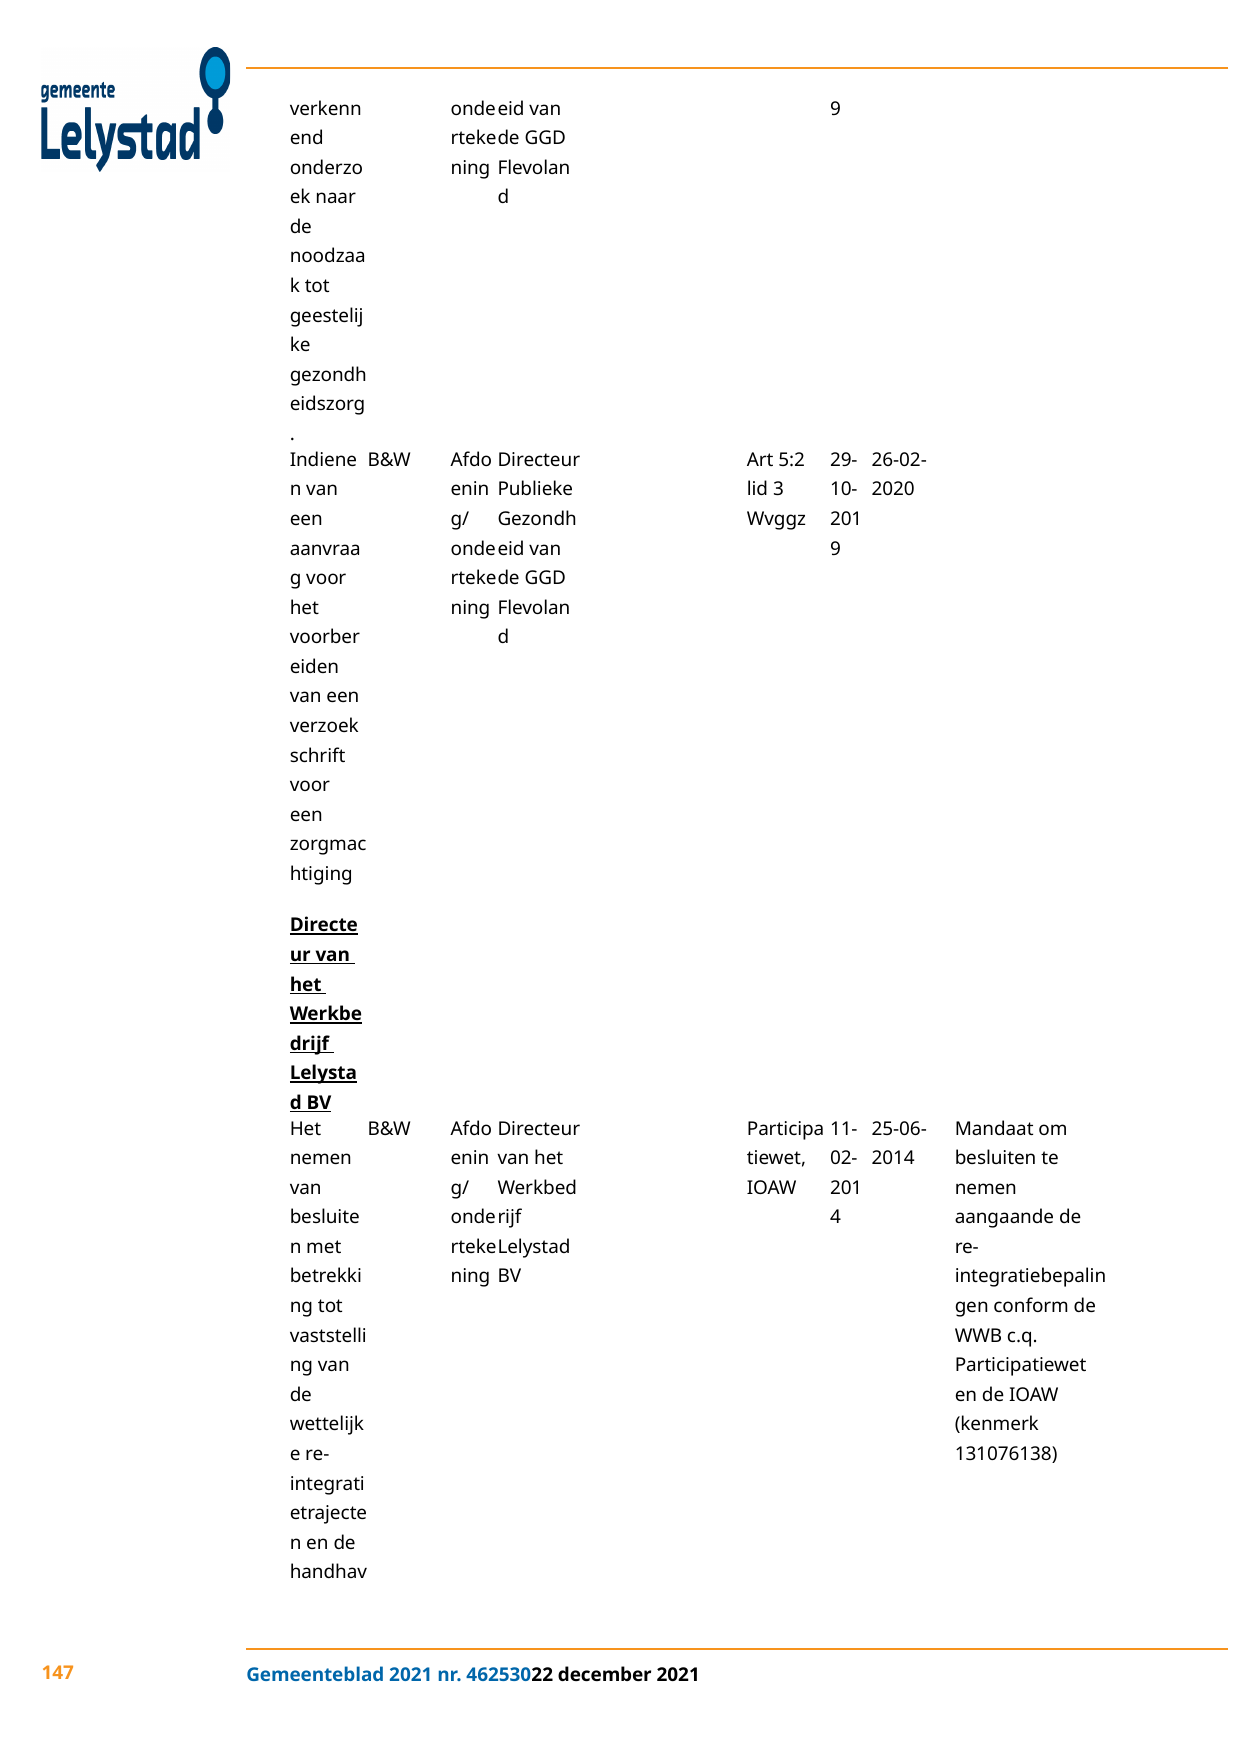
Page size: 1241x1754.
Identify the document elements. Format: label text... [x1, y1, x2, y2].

table_cell [664, 446, 747, 886]
table_cell 29-10-2019 [830, 446, 871, 886]
table_cell [248, 446, 289, 886]
table_cell Indienen van een aanvraag voor het voorbereiden van een verzoekschrift voor een zorgmachtiging [290, 446, 367, 886]
table_cell Directeur van het Werkbedrijf Lelystad BV [290, 912, 367, 1115]
table_cell [955, 912, 1110, 1115]
table_cell Afdoening/ondertekening [450, 446, 497, 886]
table_cell [871, 886, 954, 912]
table_cell [450, 886, 497, 912]
table_cell [830, 886, 871, 912]
table_cell [580, 95, 663, 446]
table_cell [747, 886, 830, 912]
table_cell B&W [367, 446, 450, 886]
table_cell [580, 446, 663, 886]
table_cell [367, 95, 450, 446]
table_cell Mandaat om besluiten te nemen aangaande de re-integratiebepalingen conform de WWB c.q. Participatiewet en de IOAW (kenmerk 131076138) [955, 1115, 1110, 1584]
table_cell [747, 912, 830, 1115]
table_cell verkennend onderzoek naar de noodzaak tot geestelijke gezondheidszorg. [290, 95, 367, 446]
table_cell [248, 886, 289, 912]
table_cell [580, 886, 663, 912]
table_cell [747, 95, 830, 446]
picture [41, 47, 231, 172]
table_cell [248, 95, 289, 446]
table_cell [871, 912, 954, 1115]
table_cell ondertekening [450, 95, 497, 446]
table_cell [664, 912, 747, 1115]
table_cell [450, 912, 497, 1115]
table_cell [830, 912, 871, 1115]
table_cell Het nemen van besluiten met betrekking tot vaststelling van de wettelijke re-integratietrajecten en de handhav [290, 1115, 367, 1584]
table_cell Directeur van het Werkbedrijf Lelystad BV [497, 1115, 580, 1584]
table_cell [955, 446, 1110, 886]
table_cell eid van de GGD Flevoland [497, 95, 580, 446]
table_cell Art 5:2 lid 3 Wvggz [747, 446, 830, 886]
table_cell [497, 912, 580, 1115]
table_cell [367, 912, 450, 1115]
table_cell [871, 95, 954, 446]
table_cell [664, 886, 747, 912]
table_cell [580, 1115, 663, 1584]
table_cell 26-02-2020 [871, 446, 954, 886]
table_cell [290, 886, 367, 912]
table_cell [664, 95, 747, 446]
table_cell [664, 1115, 747, 1584]
table_cell 9 [830, 95, 871, 446]
table_cell [580, 912, 663, 1115]
table_cell B&W [367, 1115, 450, 1584]
table_cell [497, 886, 580, 912]
table_cell [955, 886, 1110, 912]
table_cell Participatiewet, IOAW [747, 1115, 830, 1584]
table_cell [955, 95, 1110, 446]
table_cell [248, 1115, 289, 1584]
table_cell [367, 886, 450, 912]
table_cell 25-06-2014 [871, 1115, 954, 1584]
table_cell 11-02-2014 [830, 1115, 871, 1584]
table_cell Afdoening/ondertekening [450, 1115, 497, 1584]
table_cell [248, 912, 289, 1115]
table_cell Directeur Publieke Gezondheid van de GGD Flevoland [497, 446, 580, 886]
